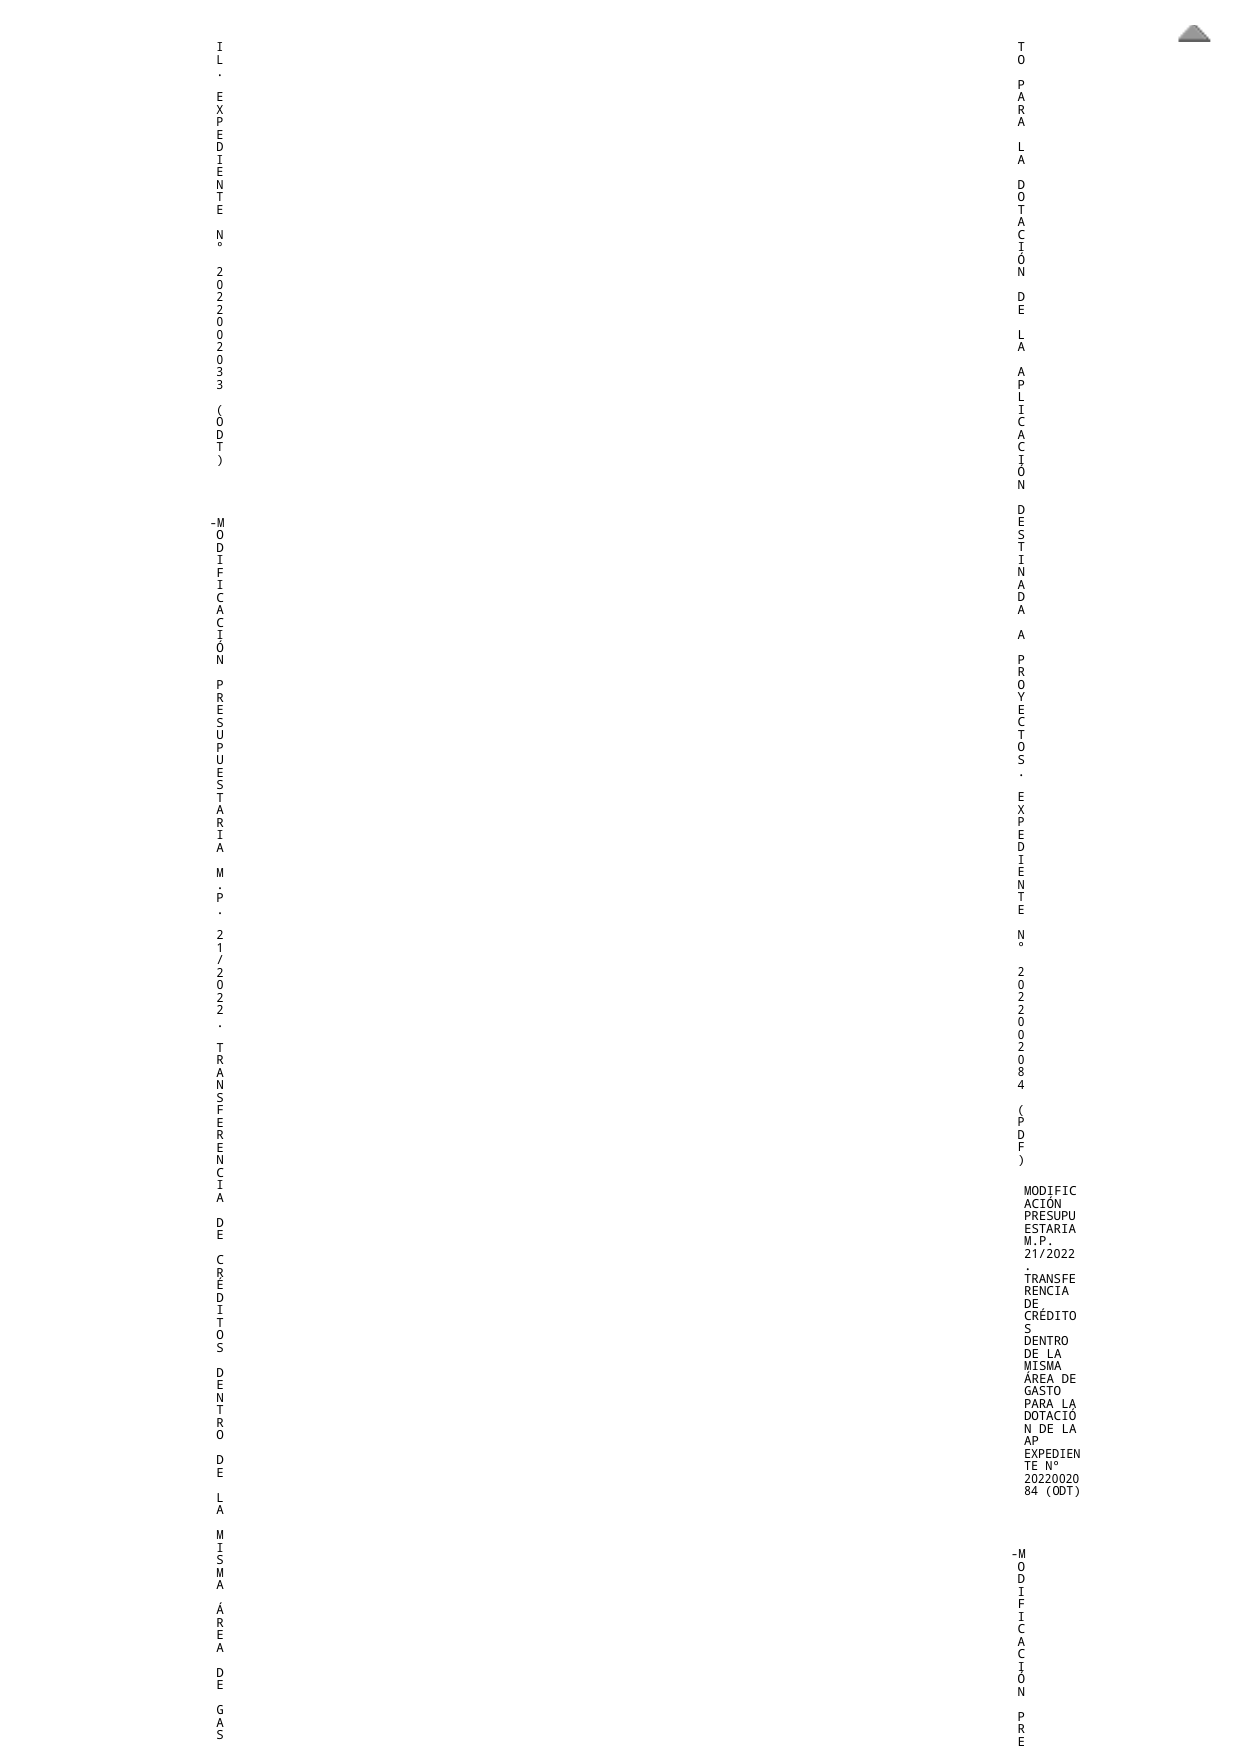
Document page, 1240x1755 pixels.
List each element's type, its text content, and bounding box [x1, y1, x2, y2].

text MODIFICACIÓN PRESUPUESTARIA M.P. 21/2022. TRANSFERENCIA DE CRÉDITOS DENTRO DE LA MISMA ÁREA DE GASTO PARA LA DOTACIÓN DE LA AP EXPEDIENTE Nº 2022002084 (ODT) [1024, 1186, 1081, 1498]
picture [1177, 25, 1211, 42]
